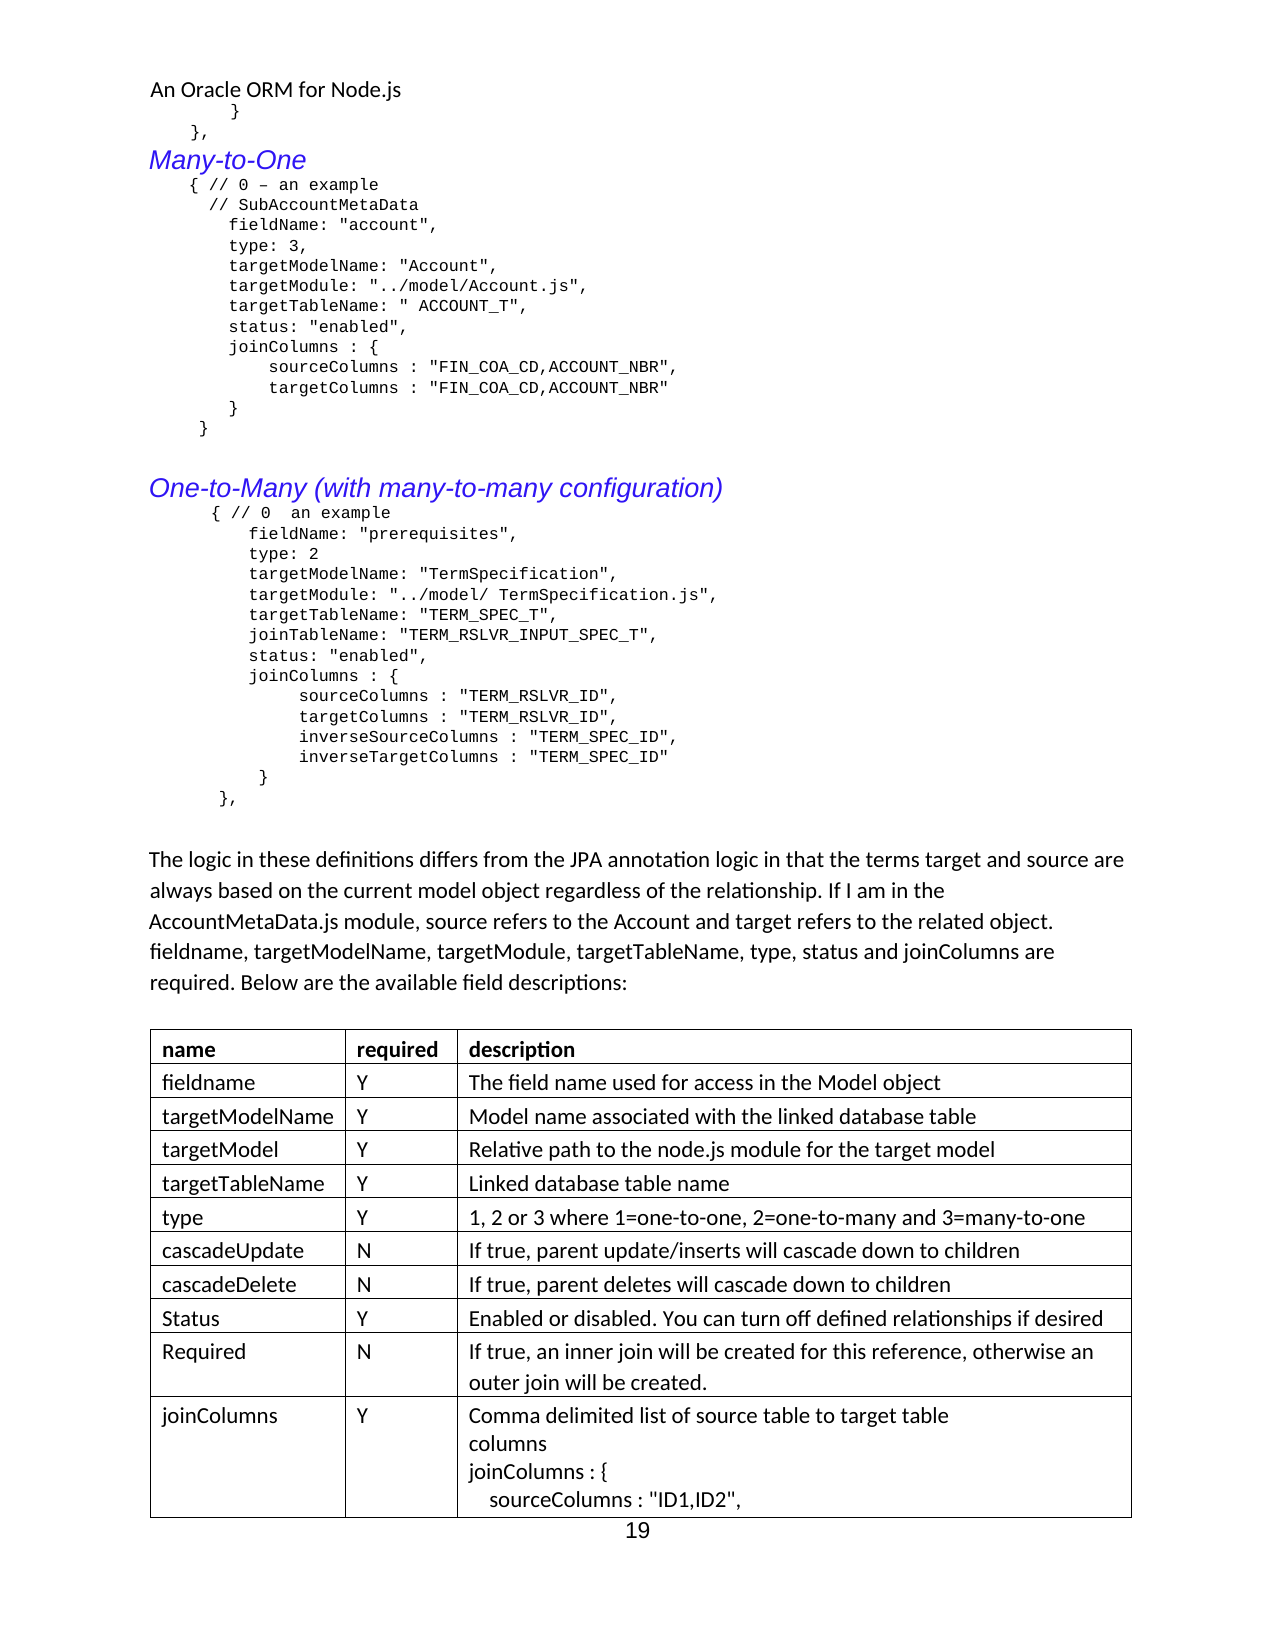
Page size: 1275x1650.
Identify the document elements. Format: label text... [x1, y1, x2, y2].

table_cell cascadeDelete [151, 1266, 345, 1298]
table_cell Y [346, 1299, 457, 1332]
table_cell Y [346, 1165, 457, 1197]
table_cell N [346, 1232, 457, 1264]
table_header name [151, 1030, 345, 1063]
text fieldName: "prerequisites", [148, 525, 810, 544]
text joinTableName: "TERM_RSLVR_INPUT_SPEC_T", [148, 627, 810, 646]
text } [148, 769, 970, 788]
text } [148, 420, 330, 439]
table_cell N [346, 1333, 457, 1396]
text type: 2 [148, 546, 810, 564]
table_cell Enabled or disabled. You can turn off defined relationships if desired [458, 1299, 1131, 1332]
table_cell If true, parent update/inserts will cascade down to children [458, 1232, 1131, 1264]
text targetModule: "../model/Account.js", [148, 278, 840, 297]
text sourceColumns : "FIN_COA_CD,ACCOUNT_NBR", [148, 359, 840, 378]
text type: 3, [148, 237, 840, 256]
text targetTableName: "TERM_SPEC_T", [148, 607, 810, 625]
table_cell joinColumns [151, 1397, 345, 1517]
table_cell fieldname [151, 1064, 345, 1096]
subtitle Many-to-One [148, 144, 1143, 175]
text { // 0 an example [148, 505, 810, 523]
table_cell N [346, 1266, 457, 1298]
table_cell Y [346, 1397, 457, 1517]
text targetColumns : "FIN_COA_CD,ACCOUNT_NBR" [148, 379, 840, 398]
text inverseSourceColumns : "TERM_SPEC_ID", [148, 728, 810, 747]
text joinColumns : { [148, 339, 840, 357]
table_cell Relative path to the node.js module for the target model [458, 1131, 1131, 1164]
table_cell Y [346, 1064, 457, 1096]
text } [150, 103, 1143, 122]
table_cell Model name associated with the linked database table [458, 1098, 1131, 1130]
text inverseTargetColumns : "TERM_SPEC_ID" [148, 749, 810, 768]
table_cell The field name used for access in the Model object [458, 1064, 1131, 1096]
text AccountMetaData.js module, source refers to the Account and target refers to the related object. fieldname, targetModelName, targetModule, targetTableName, type, status and joinColumns are required. Below are the available field descriptions: [148, 907, 1132, 996]
table_cell Required [151, 1333, 345, 1396]
table_cell targetModel [151, 1131, 345, 1164]
table_header required [346, 1030, 457, 1063]
table_cell cascadeUpdate [151, 1232, 345, 1264]
table_cell targetTableName [151, 1165, 345, 1197]
table_cell If true, an inner join will be created for this reference, otherwise an outer join will be created. [458, 1333, 1131, 1396]
subtitle One-to-Many (with many-to-many configuration) [148, 472, 1143, 503]
text fieldName: "account", [148, 217, 840, 236]
table_cell Linked database table name [458, 1165, 1131, 1197]
table_cell Status [151, 1299, 345, 1332]
text { // 0 – an example [148, 176, 840, 195]
table_header description [458, 1030, 1131, 1063]
text joinColumns : { [148, 667, 810, 686]
text status: "enabled", [148, 318, 840, 337]
table_cell 1, 2 or 3 where 1=one-to-one, 2=one-to-many and 3=many-to-one [458, 1198, 1131, 1231]
text status: "enabled", [148, 647, 810, 666]
text targetTableName: " ACCOUNT_T", [148, 298, 840, 317]
table_cell targetModelName [151, 1098, 345, 1130]
table_cell Comma delimited list of source table to target table columns joinColumns : { sourceColumns : "ID1,ID2", [458, 1397, 1131, 1517]
table_cell type [151, 1198, 345, 1231]
text sourceColumns : "TERM_RSLVR_ID", [148, 688, 810, 707]
text }, [148, 789, 970, 808]
text targetModelName: "TermSpecification", [148, 566, 810, 585]
table_cell Y [346, 1098, 457, 1130]
table_cell Y [346, 1198, 457, 1231]
text targetModelName: "Account", [148, 257, 840, 276]
text targetColumns : "TERM_RSLVR_ID", [148, 708, 810, 727]
text The logic in these definitions differs from the JPA annotation logic in that the terms target and source are always based on the current model object regardless of the relationship. If I am in the [148, 846, 1132, 904]
table_cell Y [346, 1131, 457, 1164]
text targetModule: "../model/ TermSpecification.js", [148, 586, 810, 605]
text // SubAccountMetaData [148, 196, 840, 215]
table_cell If true, parent deletes will cascade down to children [458, 1266, 1131, 1298]
text } [148, 399, 330, 418]
text }, [150, 123, 1143, 142]
